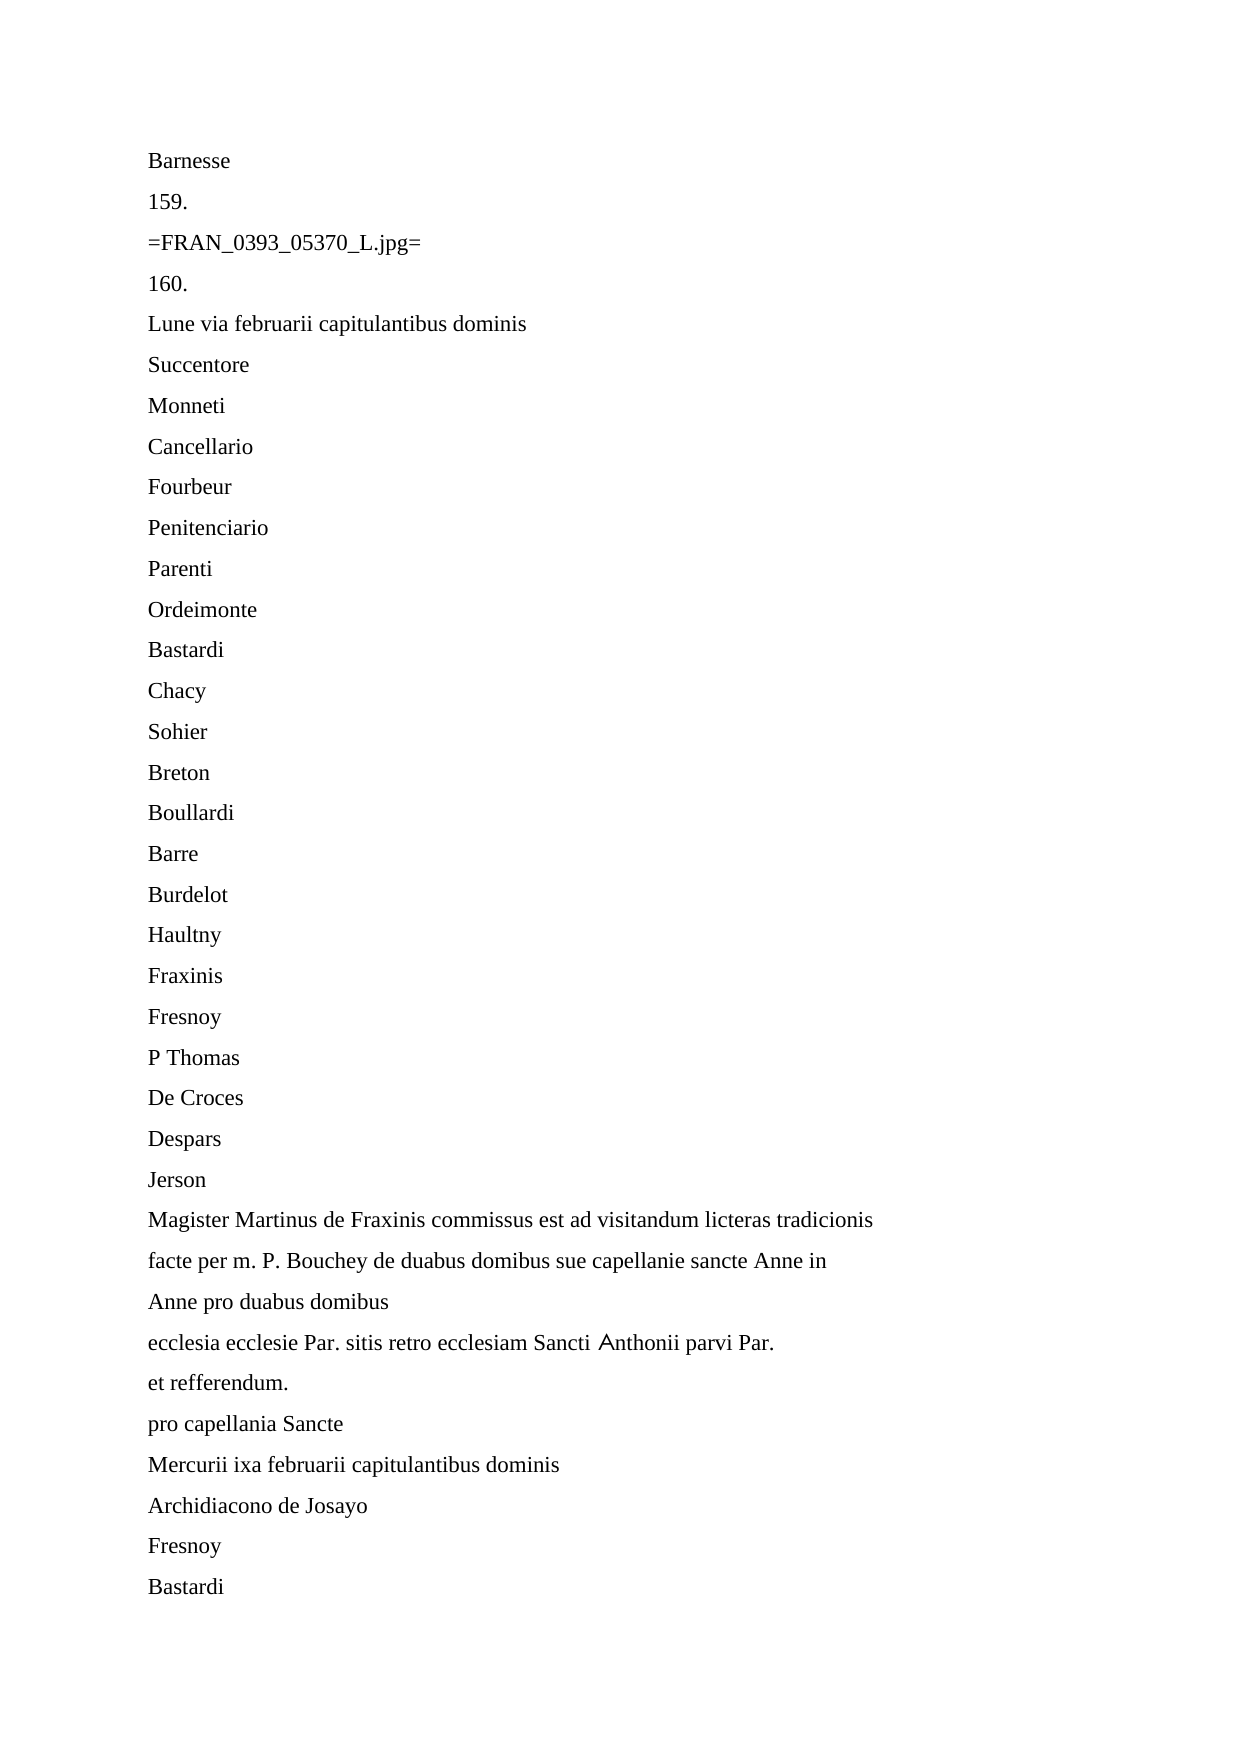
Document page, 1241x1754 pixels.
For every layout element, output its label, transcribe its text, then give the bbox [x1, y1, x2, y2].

text Anne pro duabus domibus [148, 1288, 1093, 1314]
text Barre [148, 840, 1093, 866]
text Barnesse [148, 148, 1093, 174]
text Jerson [148, 1166, 1093, 1192]
text Monneti [148, 392, 1093, 418]
text 160. [148, 270, 1093, 296]
text Ordeimonte [148, 596, 1093, 622]
text Fresnoy [148, 1532, 1093, 1559]
text De Croces [148, 1084, 1093, 1111]
text Fourbeur [148, 473, 1093, 500]
text Haultny [148, 921, 1093, 948]
text Fresnoy [148, 1003, 1093, 1029]
text Cancellario [148, 433, 1093, 459]
text Magister Martinus de Fraxinis commissus est ad visitandum licteras tradicionis [148, 1207, 1093, 1233]
text Sohier [148, 718, 1093, 744]
text pro capellania Sancte [148, 1410, 1093, 1437]
text P Thomas [148, 1044, 1093, 1070]
text Bastardi [148, 1573, 1093, 1599]
text Penitenciario [148, 514, 1093, 541]
text Bastardi [148, 636, 1093, 663]
text Chacy [148, 677, 1093, 703]
text =FRAN_0393_05370_L.jpg= [148, 229, 1093, 255]
text Mercurii ixa februarii capitulantibus dominis [148, 1451, 1093, 1477]
text Fraxinis [148, 962, 1093, 988]
text et refferendum. [148, 1369, 1093, 1396]
text Burdelot [148, 881, 1093, 907]
text Boullardi [148, 799, 1093, 826]
text Archidiacono de Josayo [148, 1492, 1093, 1518]
text Succentore [148, 351, 1093, 378]
text 159. [148, 188, 1093, 215]
text Lune via februarii capitulantibus dominis [148, 311, 1093, 337]
text Parenti [148, 555, 1093, 581]
text Despars [148, 1125, 1093, 1151]
text facte per m. P. Bouchey de duabus domibus sue capellanie sancte Anne in [148, 1247, 1093, 1274]
text ecclesia ecclesie Par. sitis retro ecclesiam Sancti ᗅnthonii parvi Par. [148, 1329, 1093, 1355]
text Breton [148, 758, 1093, 785]
